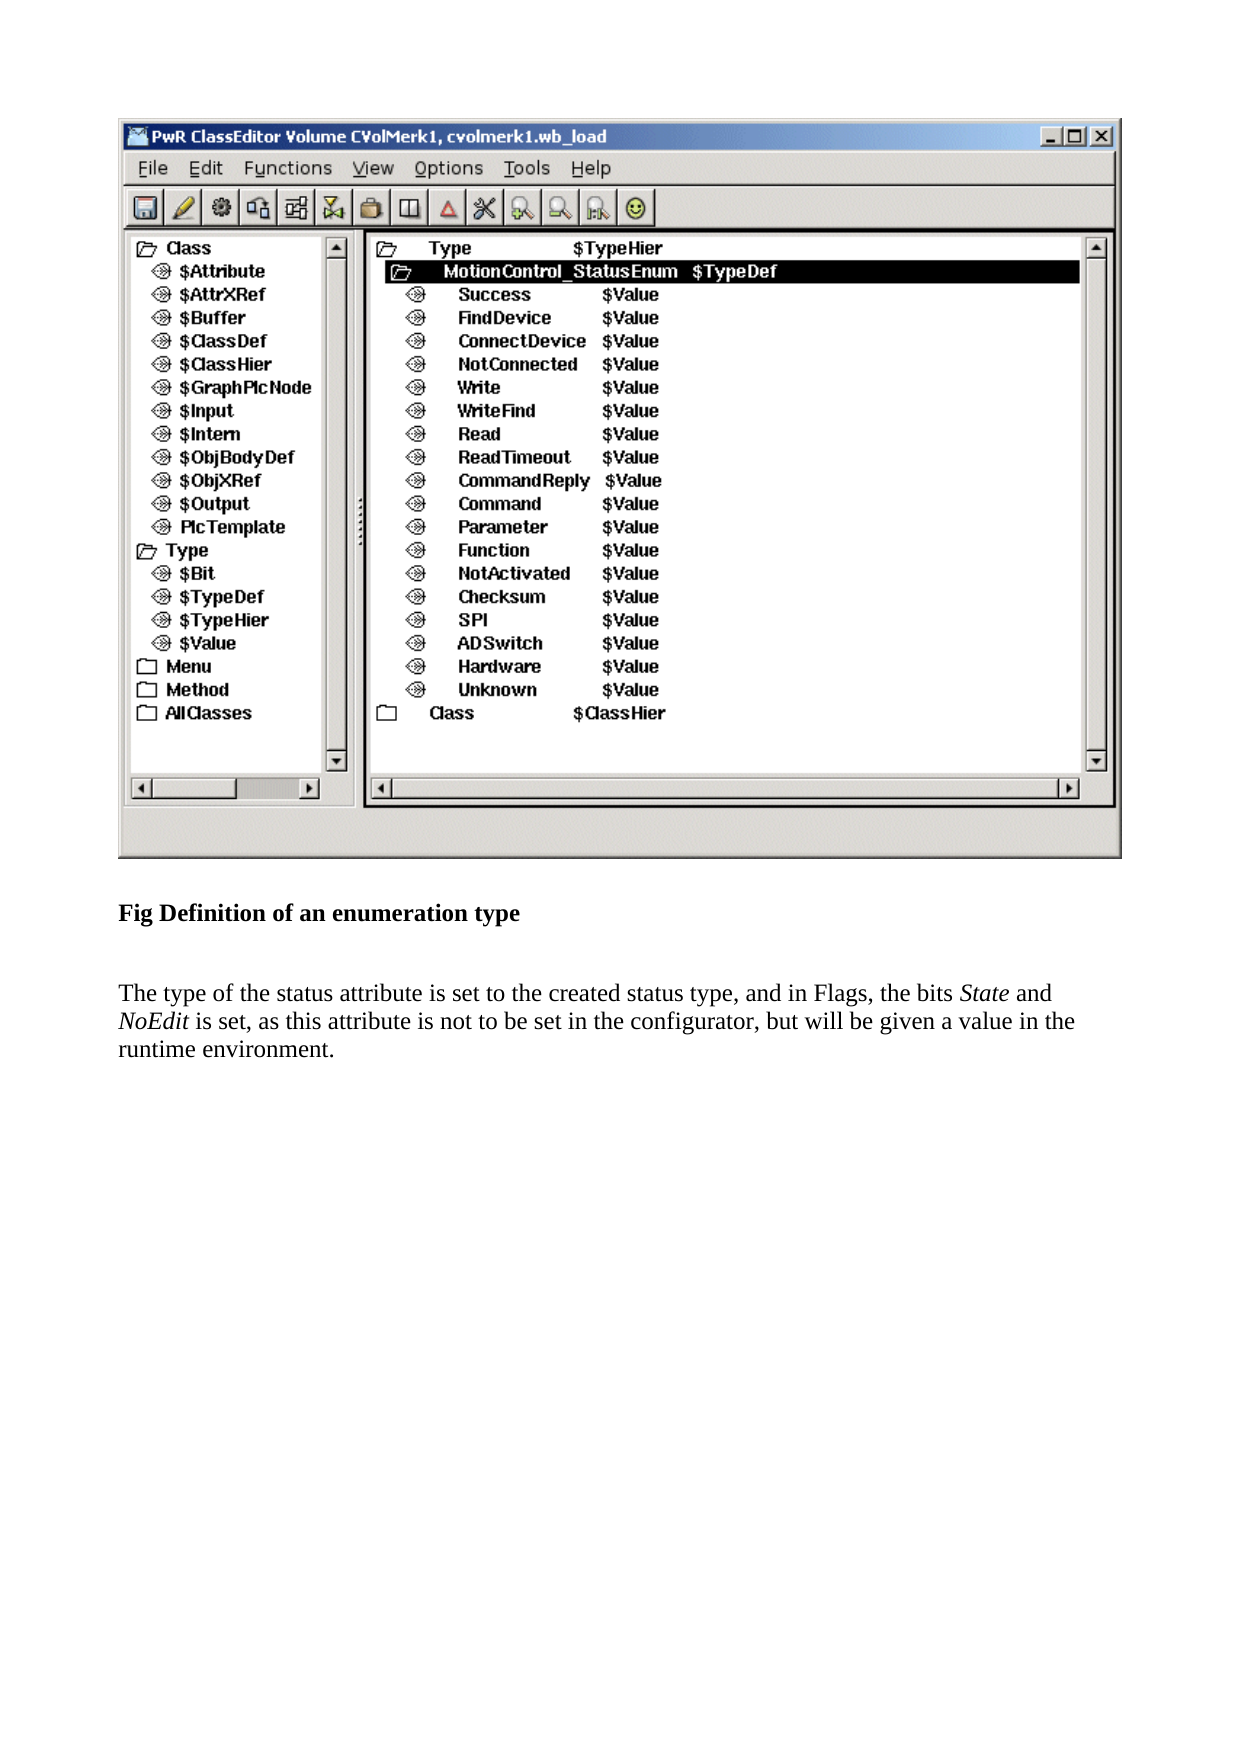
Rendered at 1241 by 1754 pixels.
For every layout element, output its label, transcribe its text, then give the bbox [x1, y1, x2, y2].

picture [118, 118, 1122, 859]
text Fig Definition of an enumeration type [118, 899, 1122, 927]
text The type of the status attribute is set to the created status type, and in Flags, the bits State and NoEdit is set, as this attribute is not to be set in the configurator, but will be given a value in the runtime environment. [118, 979, 1122, 1063]
